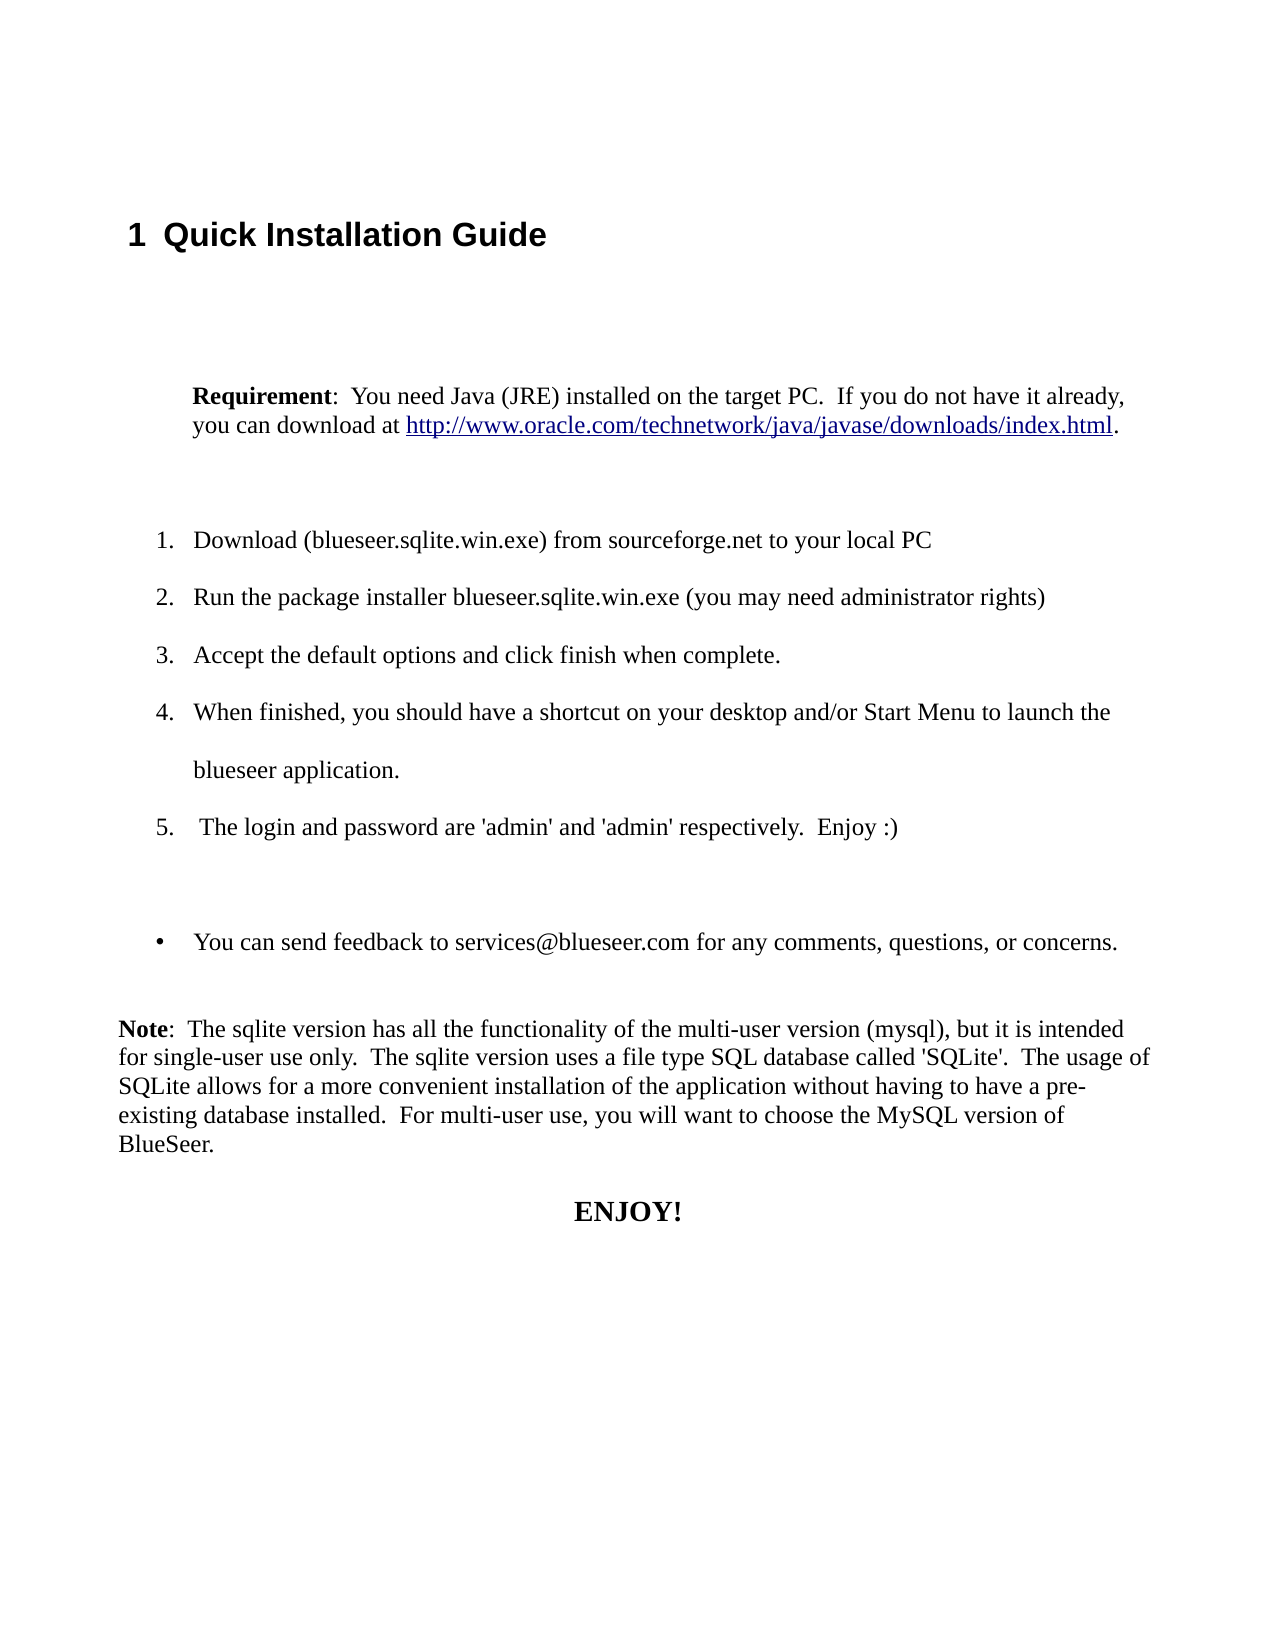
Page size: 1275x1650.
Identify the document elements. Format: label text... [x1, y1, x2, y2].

text ENJOY! [118, 1186, 1157, 1229]
list You can send feedback to services@blueseer.com for any comments, questions, or concerns. [156, 927, 1157, 956]
list Run the package installer blueseer.sqlite.win.exe (you may need administrator rights) [156, 582, 1157, 611]
text Note: The sqlite version has all the functionality of the multi-user version (mysql), but it is intended for single-user use only. The sqlite version uses a file type SQL database called 'SQLite'. The usage of SQLite allows for a more convenient installation of the application without having to have a pre-existing database installed. For multi-user use, you will want to choose the MySQL version of BlueSeer. [118, 1014, 1157, 1157]
list The login and password are 'admin' and 'admin' respectively. Enjoy :) [156, 812, 1157, 841]
list Accept the default options and click finish when complete. [156, 640, 1157, 669]
subtitle Quick Installation Guide [118, 215, 1157, 254]
list Download (blueseer.sqlite.win.exe) from sourceforge.net to your local PC [156, 525, 1157, 554]
text Requirement: You need Java (JRE) installed on the target PC. If you do not have it already, you can download at http://www.oracle.com/technetwork/java/javase/downloads/index.html. [192, 381, 1157, 439]
list When finished, you should have a shortcut on your desktop and/or Start Menu to launch the blueseer application. [156, 697, 1157, 784]
